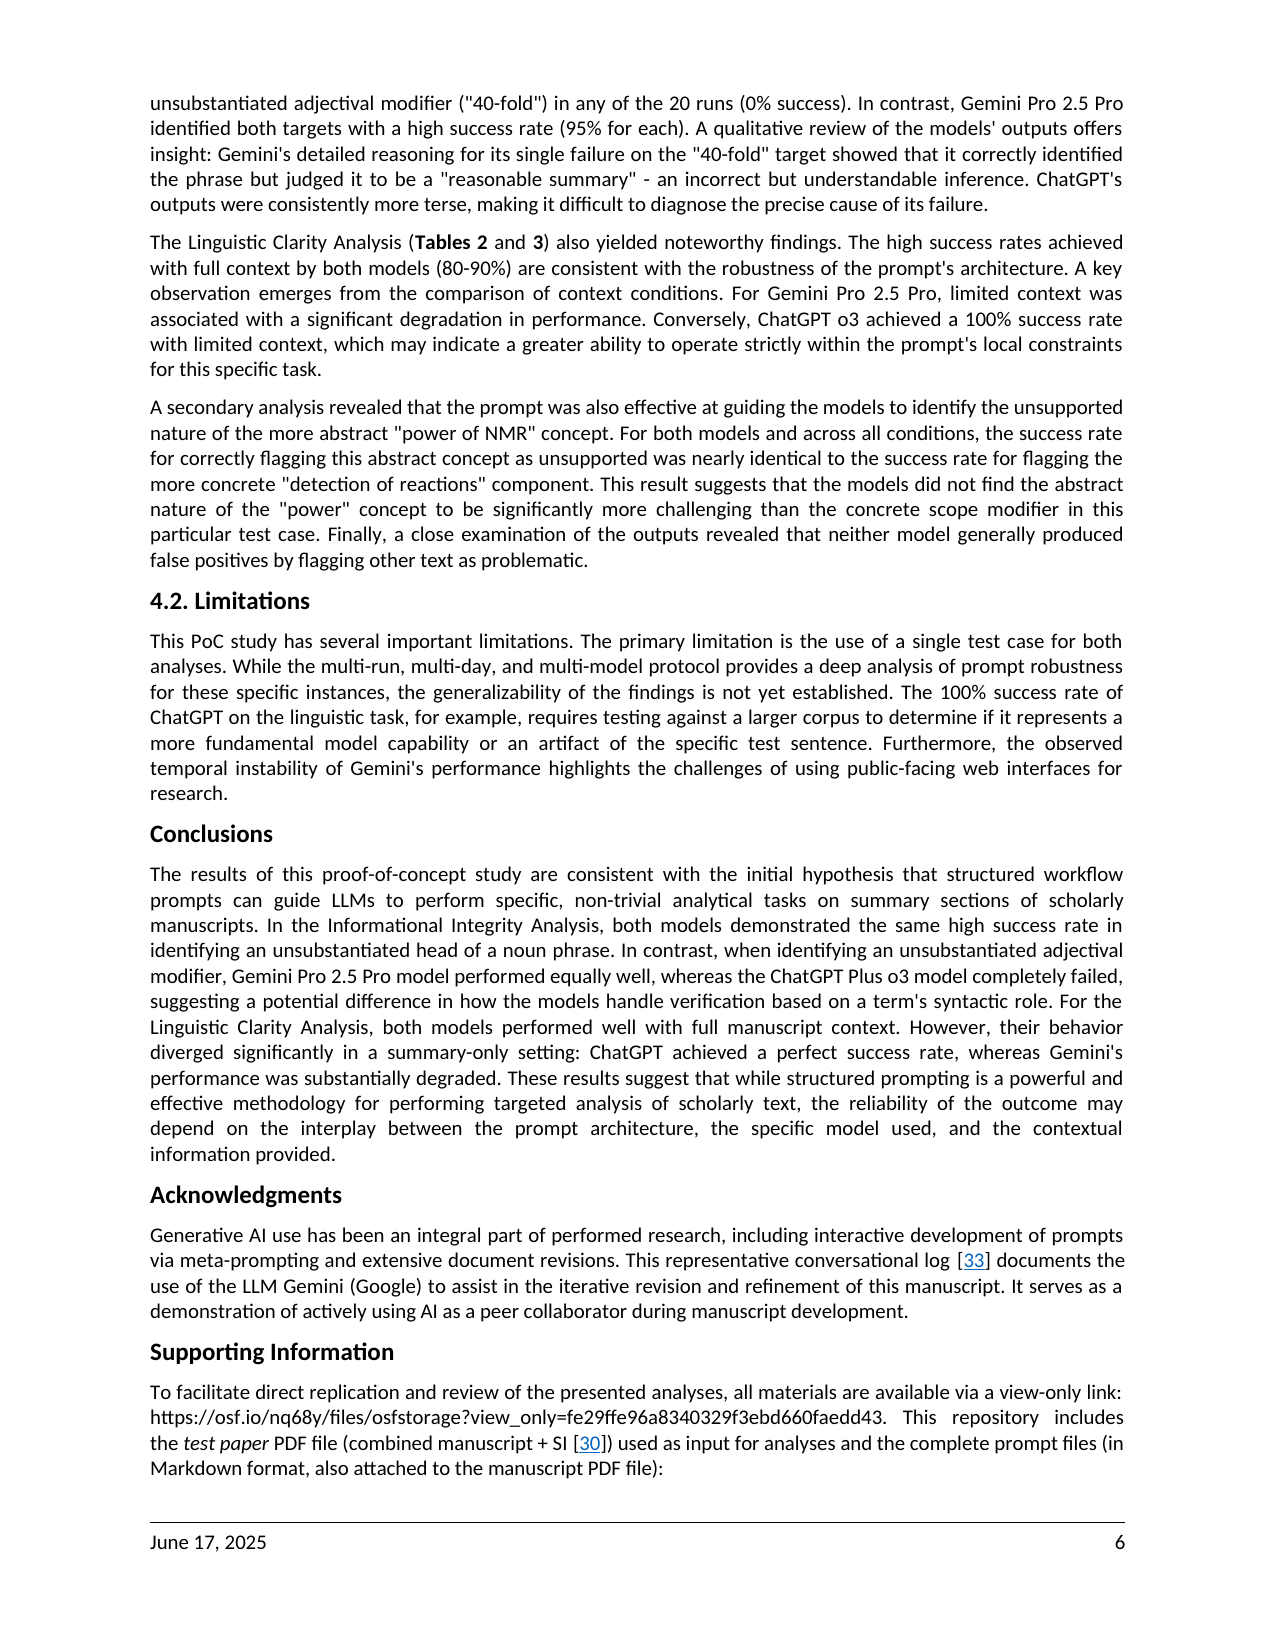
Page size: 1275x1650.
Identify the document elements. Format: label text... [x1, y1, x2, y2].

text To facilitate direct replication and review of the presented analyses, all materials are available via a view-only link: https://osf.io/nq68y/files/osfstorage?view_only=fe29ffe96a8340329f3ebd660faedd43. This repository includes the test paper PDF file (combined manuscript + SI [30]) used as input for analyses and the complete prompt files (in Markdown format, also attached to the manuscript PDF file): [150, 1379, 1125, 1481]
text The Linguistic Clarity Analysis (Tables 2 and 3) also yielded noteworthy findings. The high success rates achieved with full context by both models (80-90%) are consistent with the robustness of the prompt's architecture. A key observation emerges from the comparison of context conditions. For Gemini Pro 2.5 Pro, limited context was associated with a significant degradation in performance. Conversely, ChatGPT o3 achieved a 100% success rate with limited context, which may indicate a greater ability to operate strictly within the prompt's local constraints for this specific task. [150, 229, 1125, 382]
text unsubstantiated adjectival modifier ("40-fold") in any of the 20 runs (0% success). In contrast, Gemini Pro 2.5 Pro identified both targets with a high success rate (95% for each). A qualitative review of the models' outputs offers insight: Gemini's detailed reasoning for its single failure on the "40-fold" target showed that it correctly identified the phrase but judged it to be a "reasonable summary" - an incorrect but understandable inference. ChatGPT's outputs were consistently more terse, making it difficult to diagnose the precise cause of its failure. [150, 90, 1125, 217]
text A secondary analysis revealed that the prompt was also effective at guiding the models to identify the unsupported nature of the more abstract "power of NMR" concept. For both models and across all conditions, the success rate for correctly flagging this abstract concept as unsupported was nearly identical to the success rate for flagging the more concrete "detection of reactions" component. This result suggests that the models did not find the abstract nature of the "power" concept to be significantly more challenging than the concrete scope modifier in this particular test case. Finally, a close examination of the outputs revealed that neither model generally produced false positives by flagging other text as problematic. [150, 394, 1125, 572]
text Generative AI use has been an integral part of performed research, including interactive development of prompts via meta-prompting and extensive document revisions. This representative conversational log [33] documents the use of the LLM Gemini (Google) to assist in the iterative revision and refinement of this manuscript. It serves as a demonstration of actively using AI as a peer collaborator during manuscript development. [150, 1222, 1125, 1324]
subtitle Supporting Information [150, 1336, 1125, 1367]
subtitle Limitations [150, 585, 1125, 616]
text The results of this proof-of-concept study are consistent with the initial hypothesis that structured workflow prompts can guide LLMs to perform specific, non-trivial analytical tasks on summary sections of scholarly manuscripts. In the Informational Integrity Analysis, both models demonstrated the same high success rate in identifying an unsubstantiated head of a noun phrase. In contrast, when identifying an unsubstantiated adjectival modifier, Gemini Pro 2.5 Pro model performed equally well, whereas the ChatGPT Plus o3 model completely failed, suggesting a potential difference in how the models handle verification based on a term's syntactic role. For the Linguistic Clarity Analysis, both models performed well with full manuscript context. However, their behavior diverged significantly in a summary-only setting: ChatGPT achieved a perfect success rate, whereas Gemini's performance was substantially degraded. These results suggest that while structured prompting is a powerful and effective methodology for performing targeted analysis of scholarly text, the reliability of the outcome may depend on the interplay between the prompt architecture, the specific model used, and the contextual information provided. [150, 861, 1125, 1166]
subtitle Acknowledgments [150, 1179, 1125, 1209]
text This PoC study has several important limitations. The primary limitation is the use of a single test case for both analyses. While the multi-run, multi-day, and multi-model protocol provides a deep analysis of prompt robustness for these specific instances, the generalizability of the findings is not yet established. The 100% success rate of ChatGPT on the linguistic task, for example, requires testing against a larger corpus to determine if it represents a more fundamental model capability or an artifact of the specific test sentence. Furthermore, the observed temporal instability of Gemini's performance highlights the challenges of using public-facing web interfaces for research. [150, 628, 1125, 806]
subtitle Conclusions [150, 818, 1125, 849]
